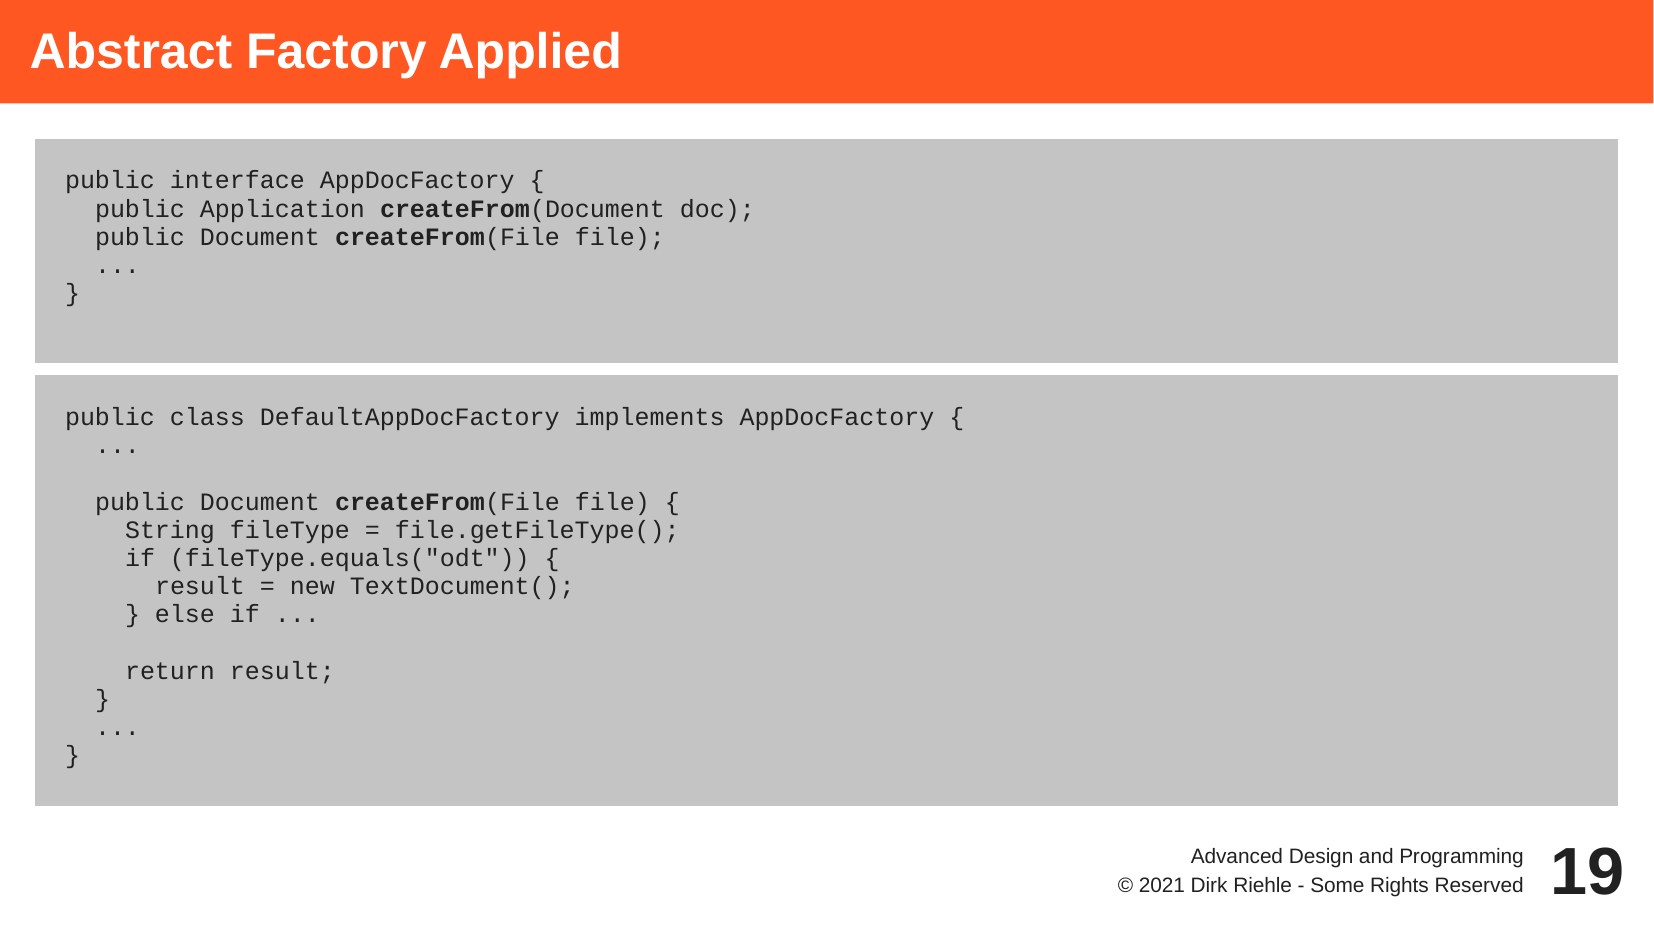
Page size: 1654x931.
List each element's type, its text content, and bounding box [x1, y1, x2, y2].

list public interface AppDocFactory { public Application createFrom(Document doc); public Document createFrom(File file); ... } [29, 132, 1625, 363]
title Abstract Factory Applied [0, 0, 1654, 104]
list public class DefaultAppDocFactory implements AppDocFactory { ... public Document createFrom(File file) { String fileType = file.getFileType(); if (fileType.equals("odt")) { result = new TextDocument(); } else if ... return result; } ... } [29, 369, 1625, 813]
